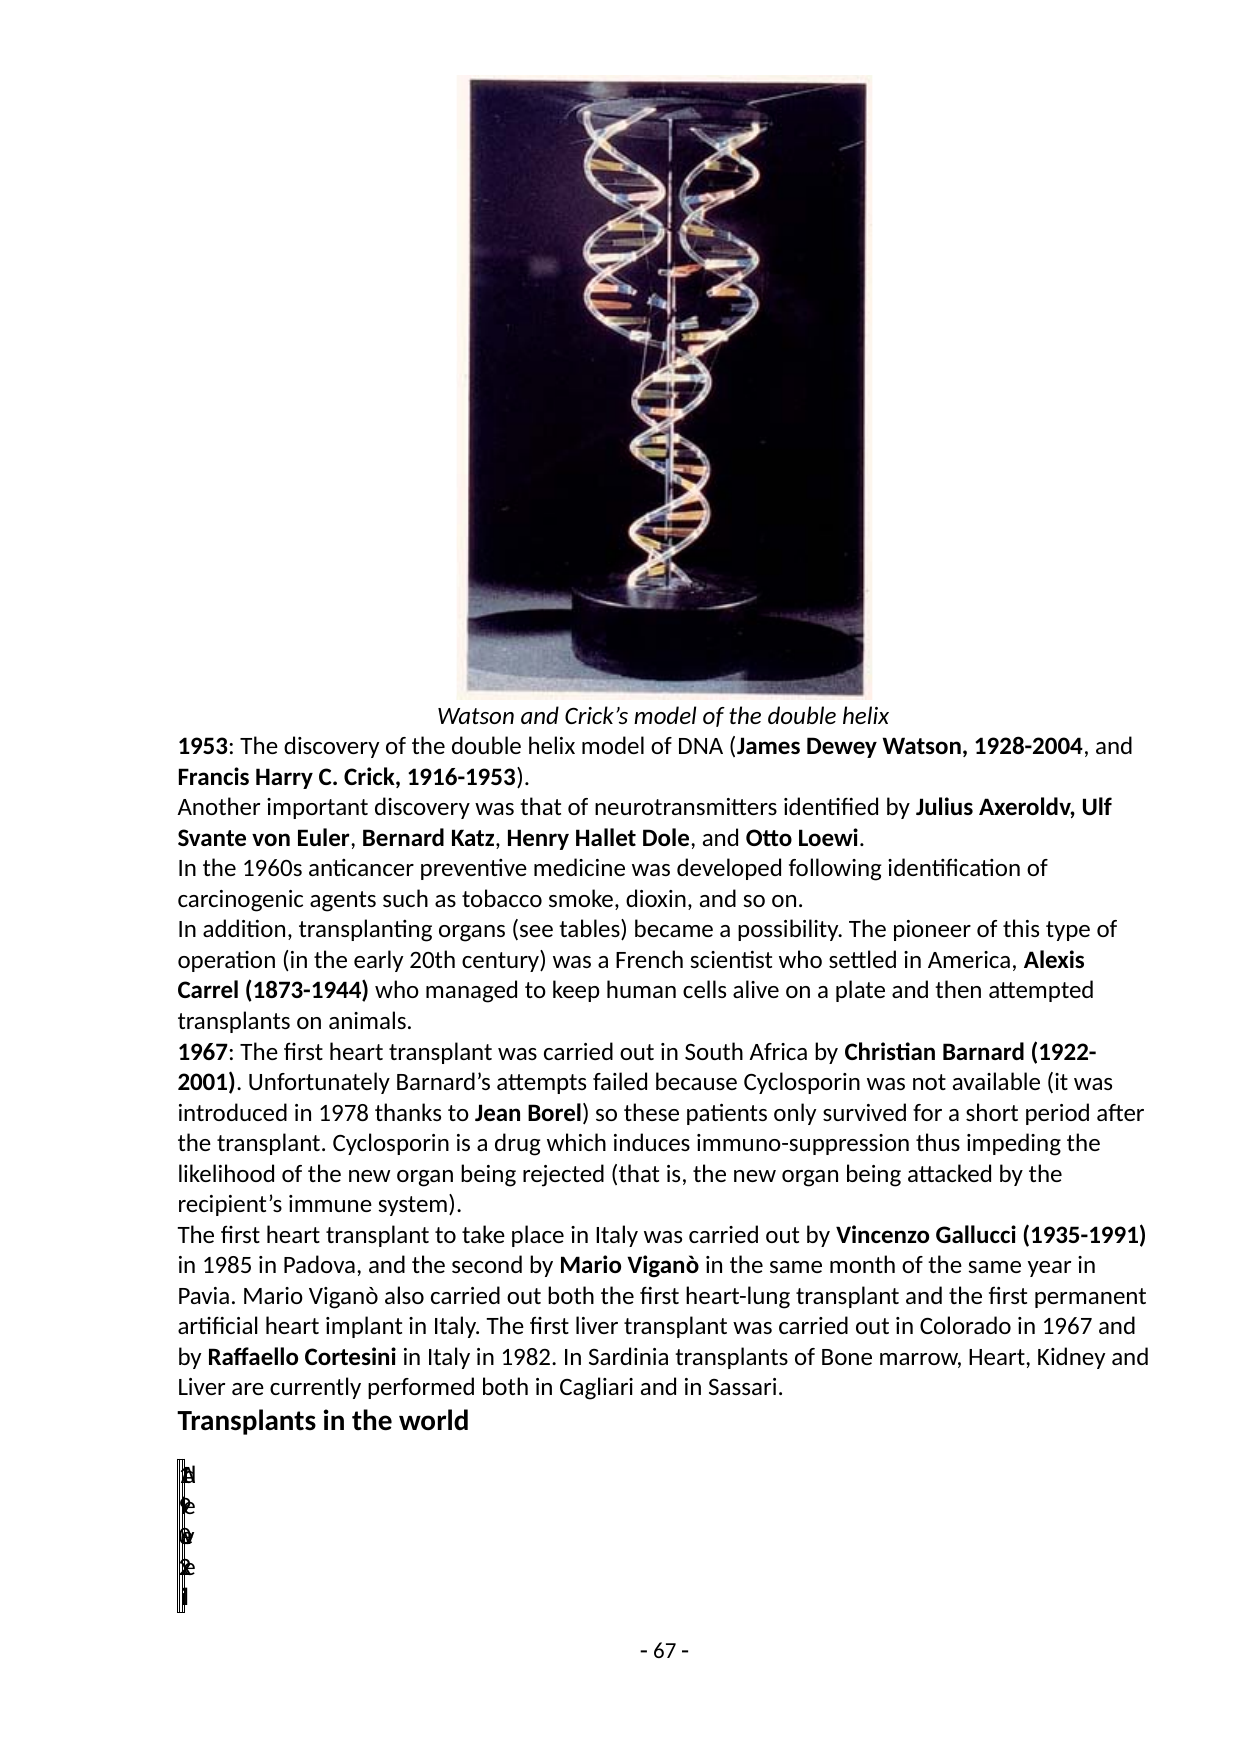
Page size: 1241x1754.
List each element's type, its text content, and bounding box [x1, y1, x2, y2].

text Watson and Crick’s model of the double helix [177, 700, 1152, 731]
text 1967: The first heart transplant was carried out in South Africa by Christian Barnard (1922-2001). Unfortunately Barnard’s attempts failed because Cyclosporin was not available (it was introduced in 1978 thanks to Jean Borel) so these patients only survived for a short period after the transplant. Cyclosporin is a drug which induces immuno-suppression thus impeding the likelihood of the new organ being rejected (that is, the new organ being attacked by the recipient’s immune system). [177, 1036, 1152, 1219]
text 1953: The discovery of the double helix model of DNA (James Dewey Watson, 1928-2004, and Francis Harry C. Crick, 1916-1953). [177, 731, 1152, 792]
text In the 1960s anticancer preventive medicine was developed following identification of carcinogenic agents such as tobacco smoke, dioxin, and so on. [177, 853, 1152, 914]
text The first heart transplant to take place in Italy was carried out by Vincenzo Gallucci (1935-1991) in 1985 in Padova, and the second by Mario Viganò in the same month of the same year in Pavia. Mario Viganò also carried out both the first heart-lung transplant and the first permanent artificial heart implant in Italy. The first liver transplant was carried out in Colorado in 1967 and by Raffaello Cortesini in Italy in 1982. In Sardinia transplants of Bone marrow, Heart, Kidney and Liver are currently performed both in Cagliari and in Sassari. [177, 1219, 1152, 1402]
text Another important discovery was that of neurotransmitters identified by Julius Axeroldv, Ulf Svante von Euler, Bernard Katz, Henry Hallet Dole, and Otto Loewi. [177, 792, 1152, 853]
text Transplants in the world [177, 1402, 1152, 1438]
text In addition, transplanting organs (see tables) became a possibility. The pioneer of this type of operation (in the early 20th century) was a French scientist who settled in America, Alexis Carrel (1873-1944) who managed to keep human cells alive on a plate and then attempted transplants on animals. [177, 914, 1152, 1036]
